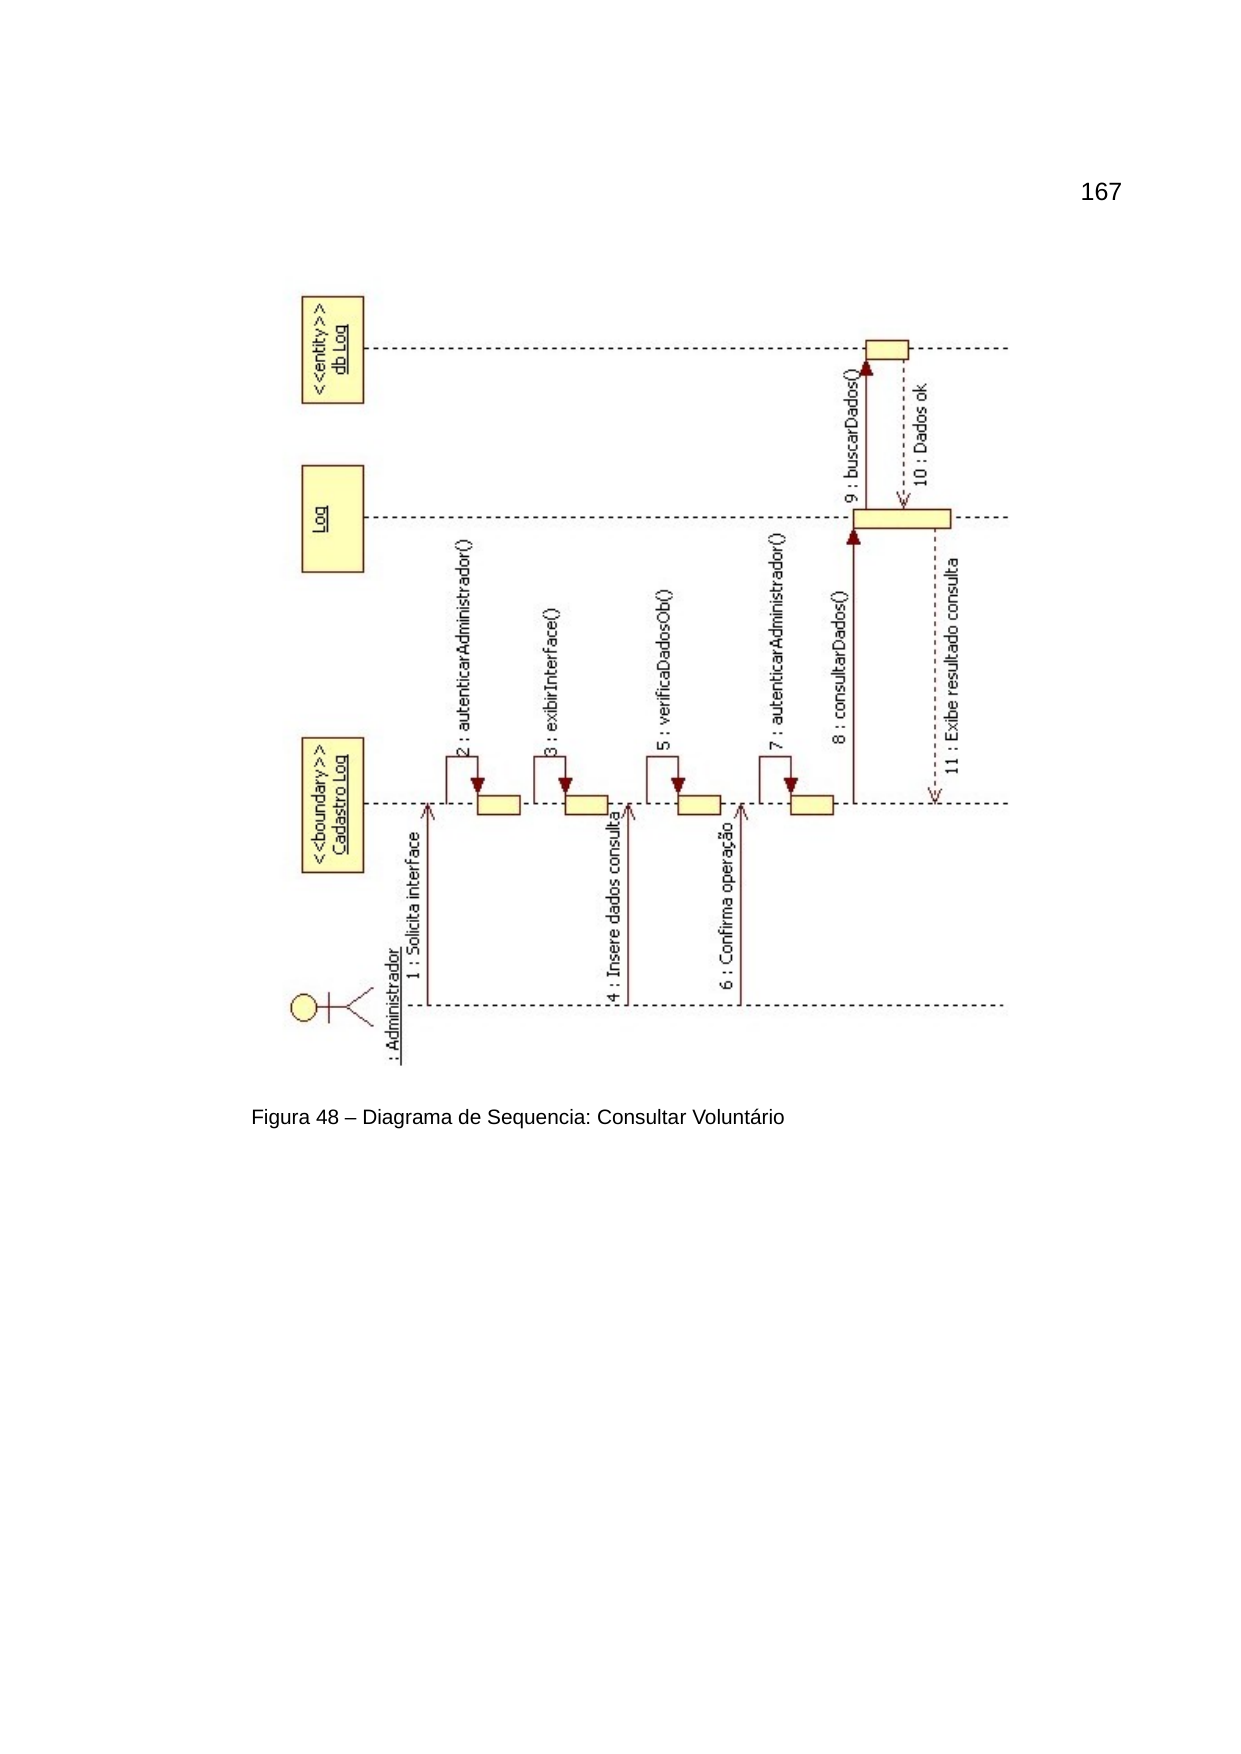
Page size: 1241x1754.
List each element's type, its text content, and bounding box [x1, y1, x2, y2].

text Figura 48 – Diagrama de Sequencia: Consultar Voluntário [177, 1105, 1122, 1129]
picture [258, 265, 1041, 1105]
